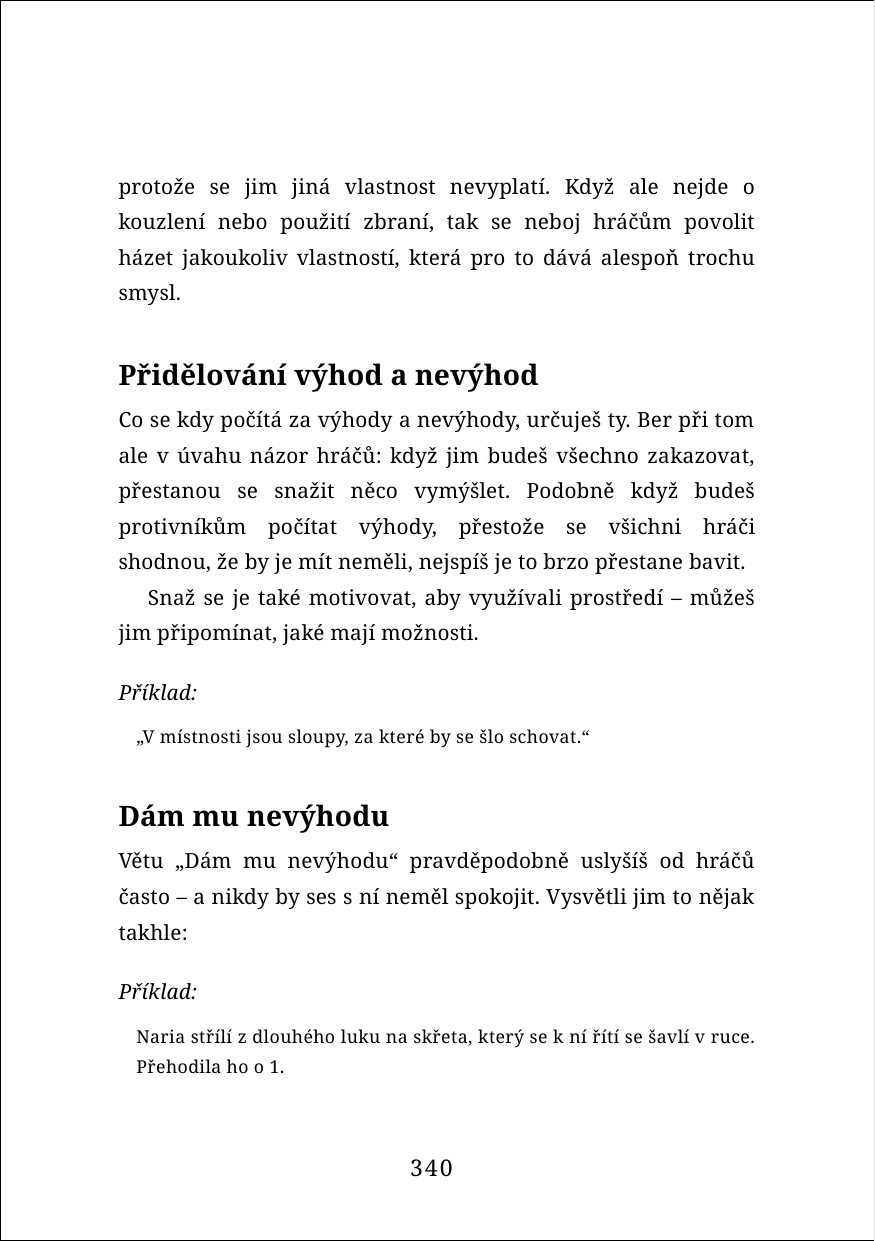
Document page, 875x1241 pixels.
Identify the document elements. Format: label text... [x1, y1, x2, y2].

text „V místnosti jsou sloupy, za které by se šlo schovat.“ [136, 725, 756, 749]
text Příklad: [118, 977, 756, 1005]
text protože se jim jiná vlastnost nevyplatí. Když ale nejde o kouzlení nebo použití zbraní, tak se neboj hráčům povolit házet jakoukoliv vlastností, která pro to dává alespoň trochu smysl. [118, 172, 756, 307]
text Naria střílí z dlouhého luku na skřeta, který se k ní řítí se šavlí v ruce. Přehodila ho o 1. [136, 1024, 756, 1078]
text Příklad: [118, 678, 756, 706]
text Co se kdy počítá za výhody a nevýhody, určuješ ty. Ber při tom ale v úvahu názor hráčů: když jim budeš všechno zakazovat, přestanou se snažit něco vymýšlet. Podobně když budeš protivníkům počítat výhody, přestože se všichni hráči shodnou, že by je mít neměli, nejspíš je to brzo přestane bavit. Snaž se je také motivovat, aby využívali prostředí – můžeš jim připomínat, jaké mají možnosti. [118, 405, 756, 647]
subtitle Dám mu nevýhodu [118, 796, 756, 835]
text Větu „Dám mu nevýhodu“ pravděpodobně uslyšíš od hráčů často – a nikdy by ses s ní neměl spokojit. Vysvětli jim to nějak takhle: [118, 847, 756, 946]
subtitle Přidělování výhod a nevýhod [118, 355, 756, 393]
